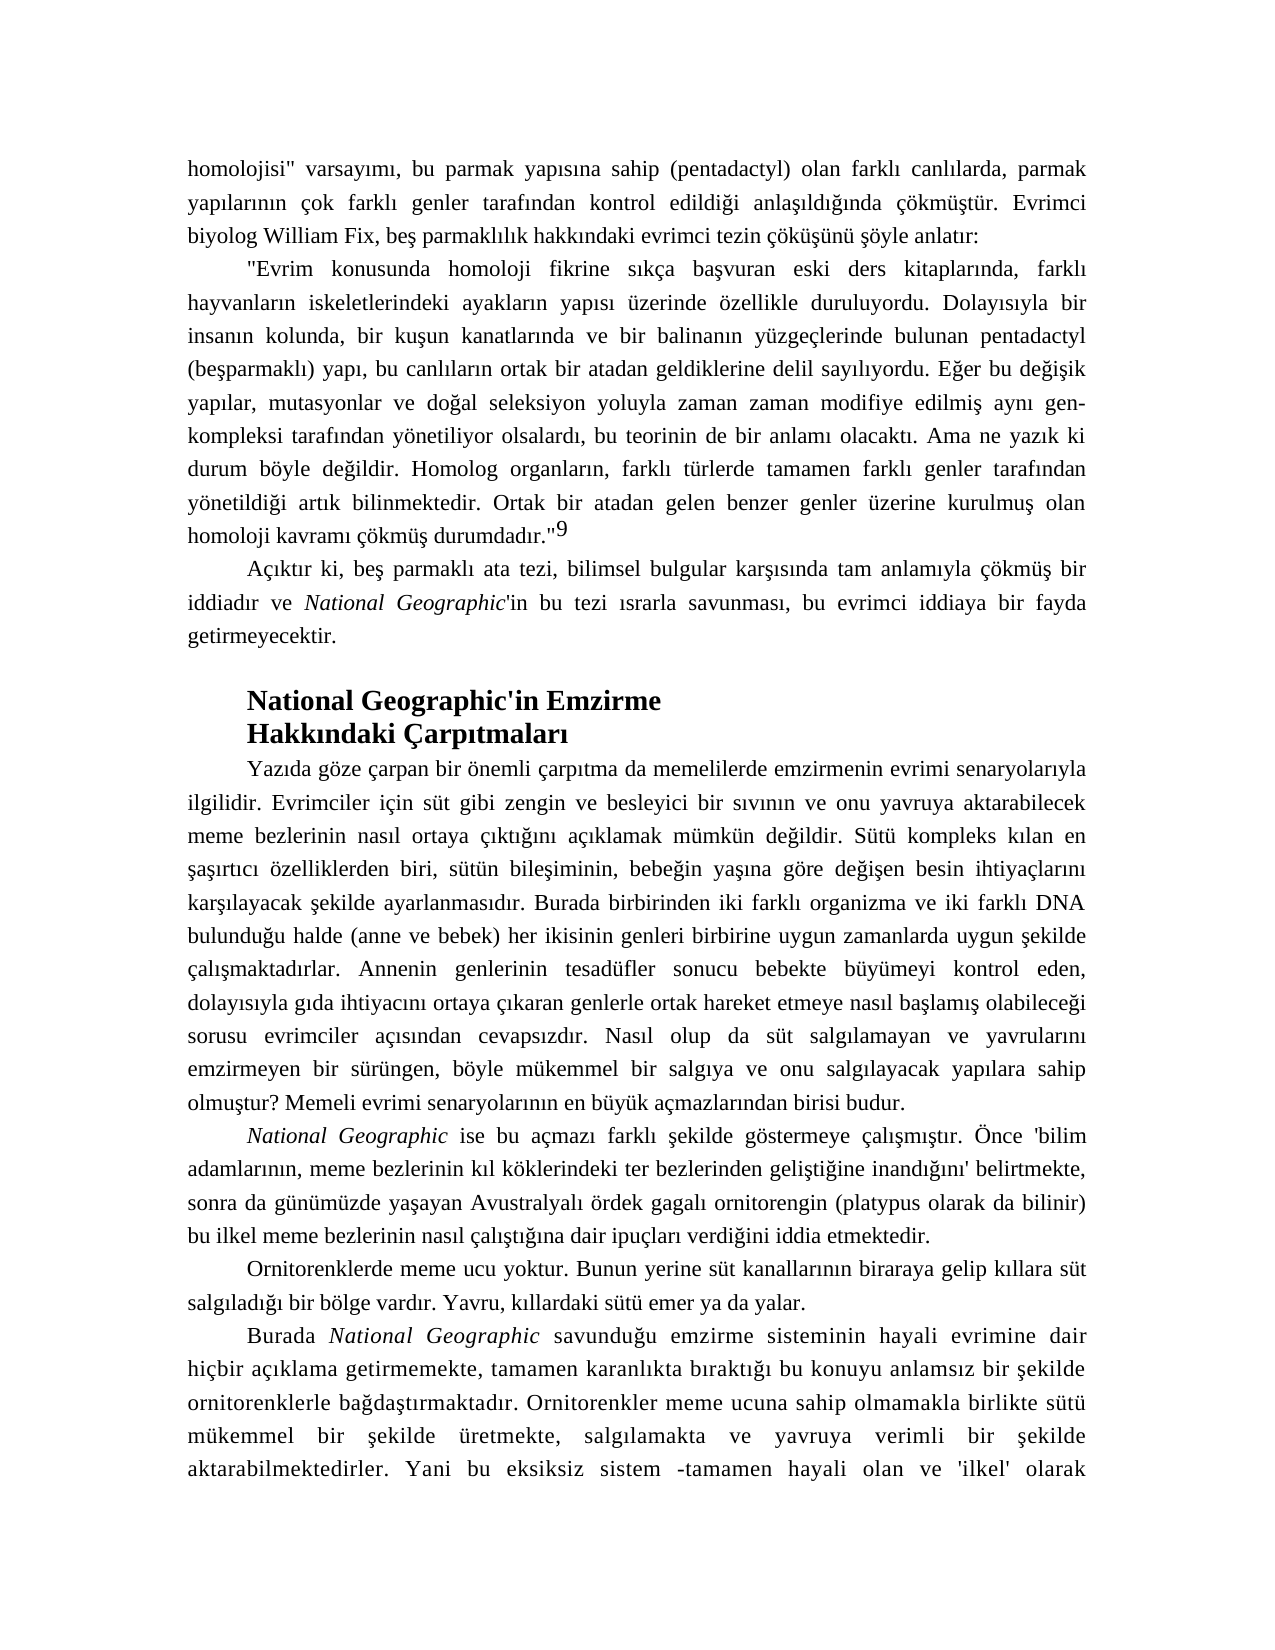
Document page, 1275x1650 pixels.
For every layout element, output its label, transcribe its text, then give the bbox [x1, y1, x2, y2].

text homolojisi" varsayımı, bu parmak yapısına sahip (pentadactyl) olan farklı canlılarda, parmak yapılarının çok farklı genler tarafından kontrol edildiği anlaşıldığında çökmüştür. Evrimci biyolog William Fix, beş parmaklılık hakkındaki evrimci tezin çöküşünü şöyle anlatır: [187, 150, 1087, 250]
text Açıktır ki, beş parmaklı ata tezi, bilimsel bulgular karşısında tam anlamıyla çökmüş bir iddiadır ve National Geographic'in bu tezi ısrarla savunması, bu evrimci iddiaya bir fayda getirmeyecektir. [187, 550, 1087, 650]
text Hakkındaki Çarpıtmaları [187, 717, 1087, 750]
text Yazıda göze çarpan bir önemli çarpıtma da memelilerde emzirmenin evrimi senaryolarıyla ilgilidir. Evrimciler için süt gibi zengin ve besleyici bir sıvının ve onu yavruya aktarabilecek meme bezlerinin nasıl ortaya çıktığını açıklamak mümkün değildir. Sütü kompleks kılan en şaşırtıcı özelliklerden biri, sütün bileşiminin, bebeğin yaşına göre değişen besin ihtiyaçlarını karşılayacak şekilde ayarlanmasıdır. Burada birbirinden iki farklı organizma ve iki farklı DNA bulunduğu halde (anne ve bebek) her ikisinin genleri birbirine uygun zamanlarda uygun şekilde çalışmaktadırlar. Annenin genlerinin tesadüfler sonucu bebekte büyümeyi kontrol eden, dolayısıyla gıda ihtiyacını ortaya çıkaran genlerle ortak hareket etmeye nasıl başlamış olabileceği sorusu evrimciler açısından cevapsızdır. Nasıl olup da süt salgılamayan ve yavrularını emzirmeyen bir sürüngen, böyle mükemmel bir salgıya ve onu salgılayacak yapılara sahip olmuştur? Memeli evrimi senaryolarının en büyük açmazlarından birisi budur. [187, 750, 1087, 1117]
text National Geographic ise bu açmazı farklı şekilde göstermeye çalışmıştır. Önce 'bilim adamlarının, meme bezlerinin kıl köklerindeki ter bezlerinden geliştiğine inandığını' belirtmekte, sonra da günümüzde yaşayan Avustralyalı ördek gagalı ornitorengin (platypus olarak da bilinir) bu ilkel meme bezlerinin nasıl çalıştığına dair ipuçları verdiğini iddia etmektedir. [187, 1117, 1087, 1250]
text "Evrim konusunda homoloji fikrine sıkça başvuran eski ders kitaplarında, farklı hayvanların iskeletlerindeki ayakların yapısı üzerinde özellikle duruluyordu. Dolayısıyla bir insanın kolunda, bir kuşun kanatlarında ve bir balinanın yüzgeçlerinde bulunan pentadactyl (beşparmaklı) yapı, bu canlıların ortak bir atadan geldiklerine delil sayılıyordu. Eğer bu değişik yapılar, mutasyonlar ve doğal seleksiyon yoluyla zaman zaman modifiye edilmiş aynı gen-kompleksi tarafından yönetiliyor olsalardı, bu teorinin de bir anlamı olacaktı. Ama ne yazık ki durum böyle değildir. Homolog organların, farklı türlerde tamamen farklı genler tarafından yönetildiği artık bilinmektedir. Ortak bir atadan gelen benzer genler üzerine kurulmuş olan homoloji kavramı çökmüş durumdadır."9 [187, 250, 1087, 550]
text Ornitorenklerde meme ucu yoktur. Bunun yerine süt kanallarının biraraya gelip kıllara süt salgıladığı bir bölge vardır. Yavru, kıllardaki sütü emer ya da yalar. [187, 1250, 1087, 1317]
text Burada National Geographic savunduğu emzirme sisteminin hayali evrimine dair hiçbir açıklama getirmemekte, tamamen karanlıkta bıraktığı bu konuyu anlamsız bir şekilde ornitorenklerle bağdaştırmaktadır. Ornitorenkler meme ucuna sahip olmamakla birlikte sütü mükemmel bir şekilde üretmekte, salgılamakta ve yavruya verimli bir şekilde aktarabilmektedirler. Yani bu eksiksiz sistem -tamamen hayali olan ve 'ilkel' olarak [187, 1317, 1087, 1483]
text National Geographic'in Emzirme [187, 683, 1087, 717]
